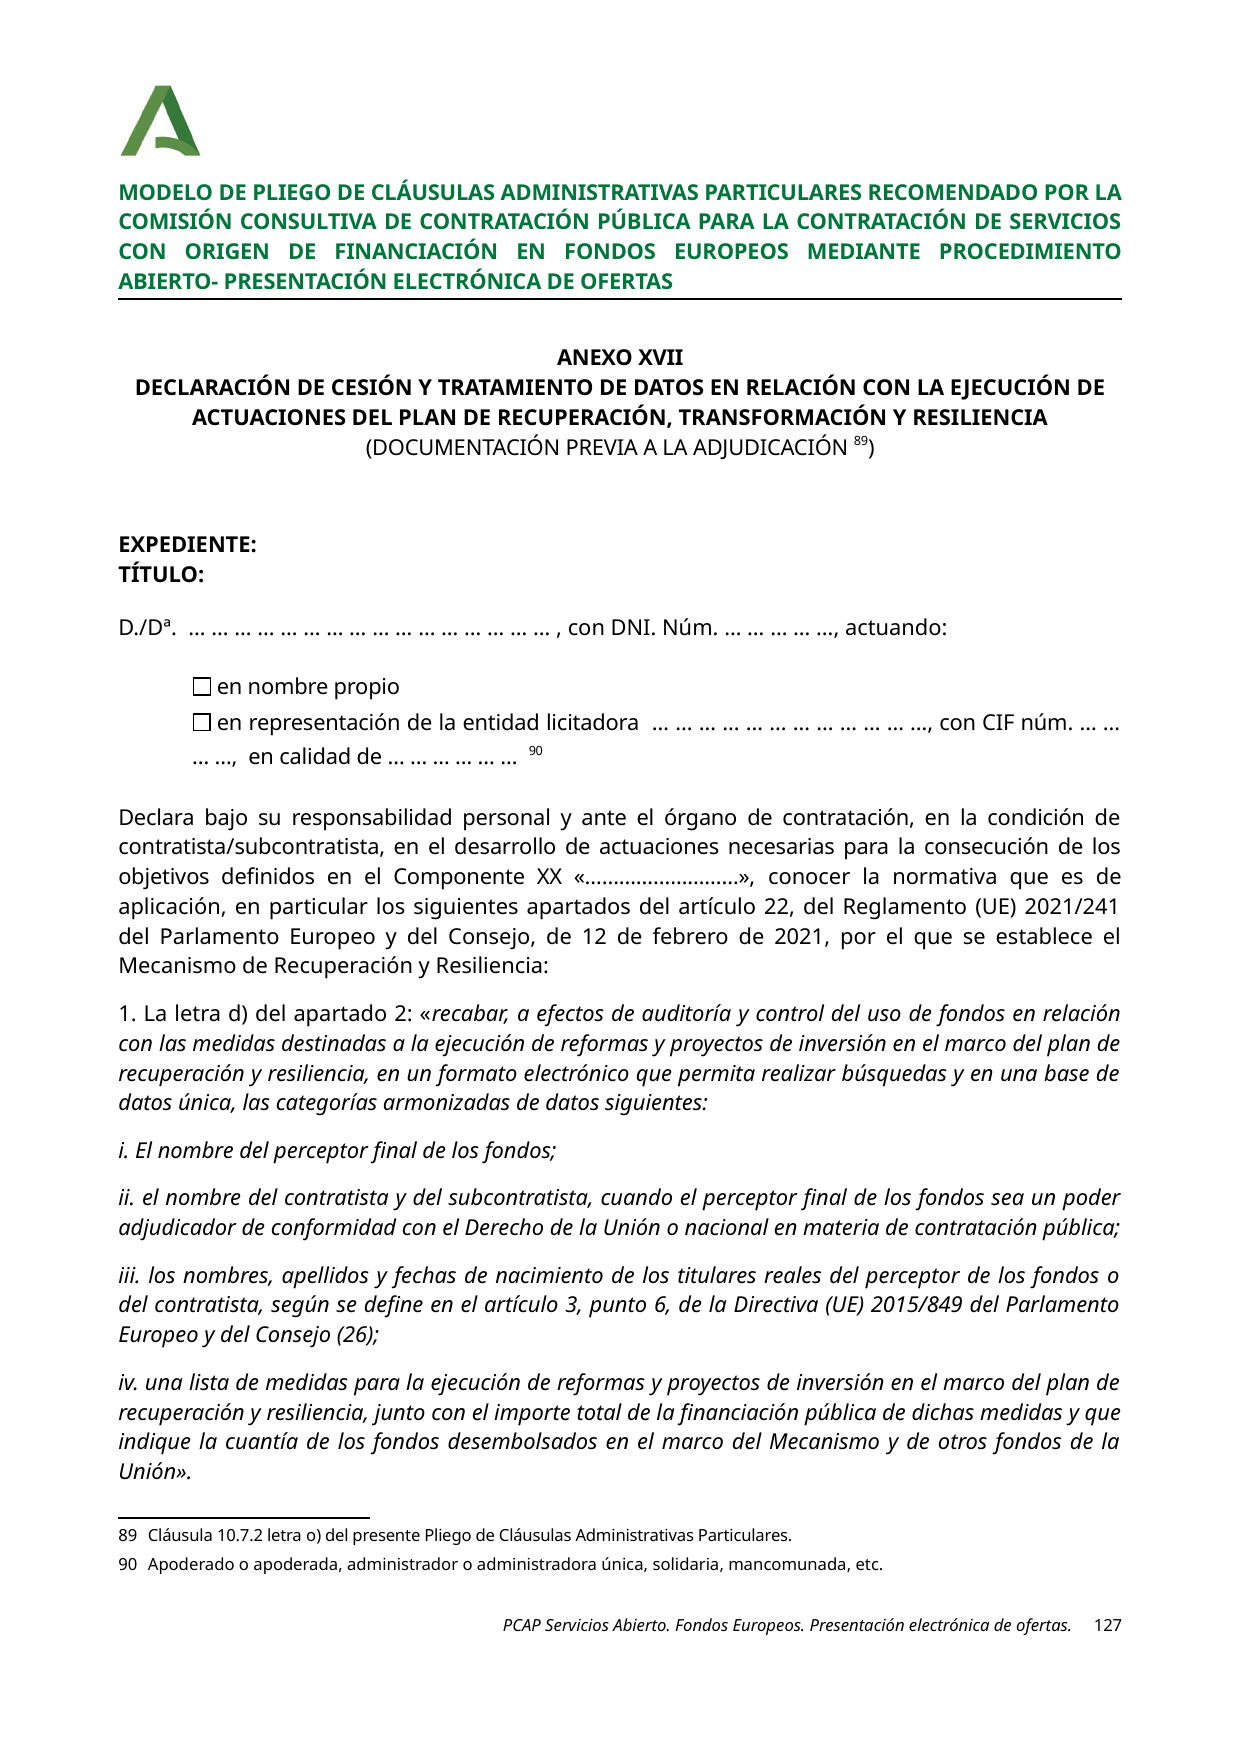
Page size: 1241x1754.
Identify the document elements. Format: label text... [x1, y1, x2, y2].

text Apoderado o apoderada, administrador o administradora única, solidaria, mancomunada, etc. [118, 1553, 1122, 1575]
picture [116, 81, 205, 160]
text Declara bajo su responsabilidad personal y ante el órgano de contratación, en la condición de contratista/subcontratista, en el desarrollo de actuaciones necesarias para la consecución de los objetivos definidos en el Componente XX «………………………», conocer la normativa que es de aplicación, en particular los siguientes apartados del artículo 22, del Reglamento (UE) 2021/241 del Parlamento Europeo y del Consejo, de 12 de febrero de 2021, por el que se establece el Mecanismo de Recuperación y Resiliencia: [118, 802, 1122, 980]
text TÍTULO: [118, 559, 1122, 589]
text EXPEDIENTE: [118, 529, 1122, 559]
text MODELO DE PLIEGO DE CLÁUSULAS ADMINISTRATIVAS PARTICULARES RECOMENDADO POR LA COMISIÓN CONSULTIVA DE CONTRATACIÓN PÚBLICA PARA LA CONTRATACIÓN DE SERVICIOS CON ORIGEN DE FINANCIACIÓN EN FONDOS EUROPEOS MEDIANTE PROCEDIMIENTO ABIERTO- PRESENTACIÓN ELECTRÓNICA DE OFERTAS [118, 177, 1122, 298]
text D./Dª. … … … … … … … … … … … … … … … … , con DNI. Núm. … … … … …, actuando: [118, 612, 1122, 642]
text DECLARACIÓN DE CESIÓN Y TRATAMIENTO DE DATOS EN RELACIÓN CON LA EJECUCIÓN DE ACTUACIONES DEL PLAN DE RECUPERACIÓN, TRANSFORMACIÓN Y RESILIENCIA [118, 372, 1122, 432]
text en representación de la entidad licitadora … … … … … … … … … … … …, con CIF núm. … … … …, en calidad de … … … … … … [192, 707, 1122, 771]
text iii. los nombres, apellidos y fechas de nacimiento de los titulares reales del perceptor de los fondos o del contratista, según se define en el artículo 3, punto 6, de la Directiva (UE) 2015/849 del Parlamento Europeo y del Consejo (26); [118, 1260, 1122, 1349]
text i. El nombre del perceptor final de los fondos; [118, 1135, 1122, 1165]
text 1. La letra d) del apartado 2: «recabar, a efectos de auditoría y control del uso de fondos en relación con las medidas destinadas a la ejecución de reformas y proyectos de inversión en el marco del plan de recuperación y resiliencia, en un formato electrónico que permita realizar búsquedas y en una base de datos única, las categorías armonizadas de datos siguientes: [118, 998, 1122, 1117]
text en nombre propio [192, 671, 1122, 701]
text ii. el nombre del contratista y del subcontratista, cuando el perceptor final de los fondos sea un poder adjudicador de conformidad con el Derecho de la Unión o nacional en materia de contratación pública; [118, 1182, 1122, 1242]
text iv. una lista de medidas para la ejecución de reformas y proyectos de inversión en el marco del plan de recuperación y resiliencia, junto con el importe total de la financiación pública de dichas medidas y que indique la cuantía de los fondos desembolsados en el marco del Mecanismo y de otros fondos de la Unión». [118, 1367, 1122, 1486]
text ANEXO XVII [118, 342, 1122, 372]
text Cláusula 10.7.2 letra o) del presente Pliego de Cláusulas Administrativas Particulares. [118, 1524, 1122, 1547]
text (DOCUMENTACIÓN PREVIA A LA ADJUDICACIÓN ) [118, 432, 1122, 461]
